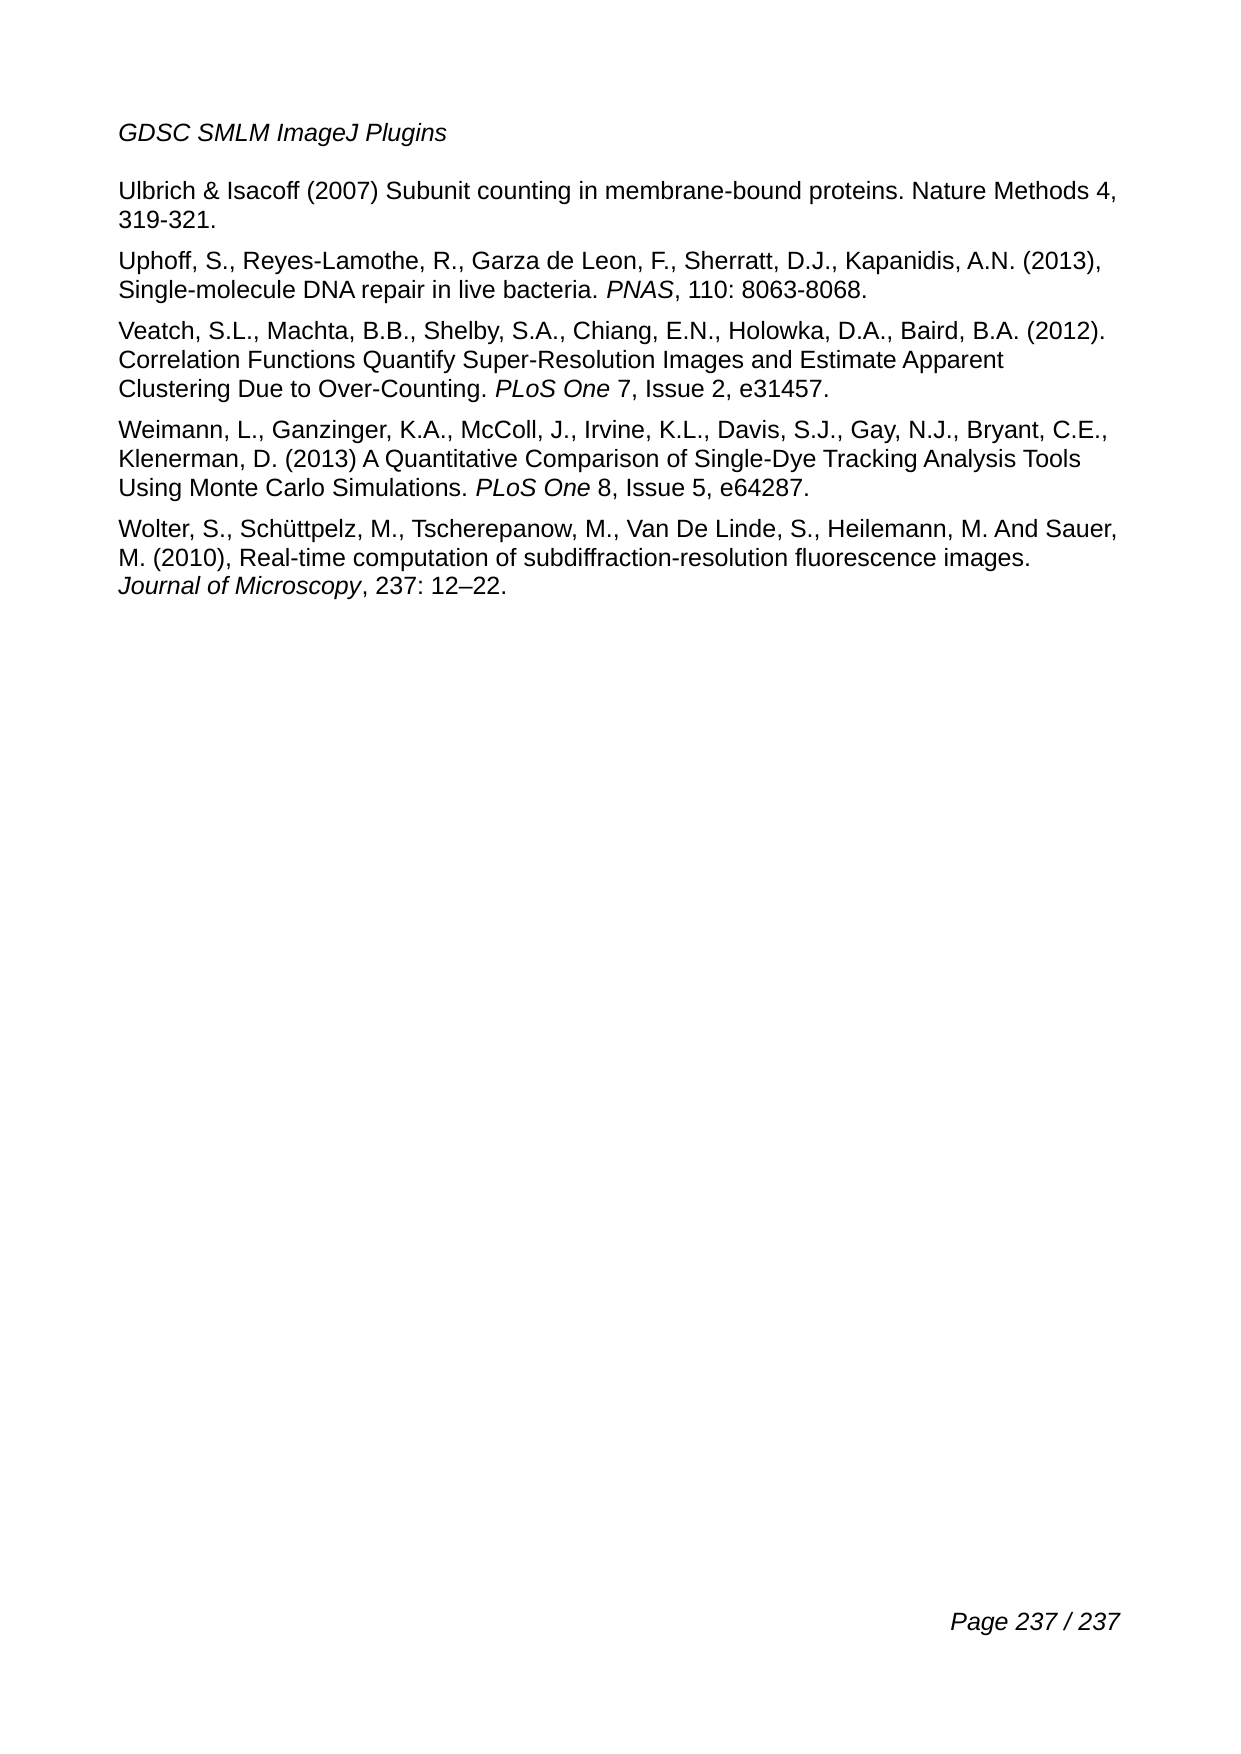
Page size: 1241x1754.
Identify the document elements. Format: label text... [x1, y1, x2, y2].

text Uphoff, S., Reyes-Lamothe, R., Garza de Leon, F., Sherratt, D.J., Kapanidis, A.N. (2013), Single-molecule DNA repair in live bacteria. PNAS, 110: 8063-8068. [118, 246, 1122, 304]
text Ulbrich & Isacoff (2007) Subunit counting in membrane-bound proteins. Nature Methods 4, 319-321. [118, 176, 1122, 234]
text Veatch, S.L., Machta, B.B., Shelby, S.A., Chiang, E.N., Holowka, D.A., Baird, B.A. (2012). Correlation Functions Quantify Super-Resolution Images and Estimate Apparent Clustering Due to Over-Counting. PLoS One 7, Issue 2, e31457. [118, 316, 1122, 403]
text Weimann, L., Ganzinger, K.A., McColl, J., Irvine, K.L., Davis, S.J., Gay, N.J., Bryant, C.E., Klenerman, D. (2013) A Quantitative Comparison of Single-Dye Tracking Analysis Tools Using Monte Carlo Simulations. PLoS One 8, Issue 5, e64287. [118, 415, 1122, 501]
text Wolter, S., Schüttpelz, M., Tscherepanow, M., Van De Linde, S., Heilemann, M. And Sauer, M. (2010), Real-time computation of subdiffraction-resolution fluorescence images. Journal of Microscopy, 237: 12–22. [118, 514, 1122, 600]
